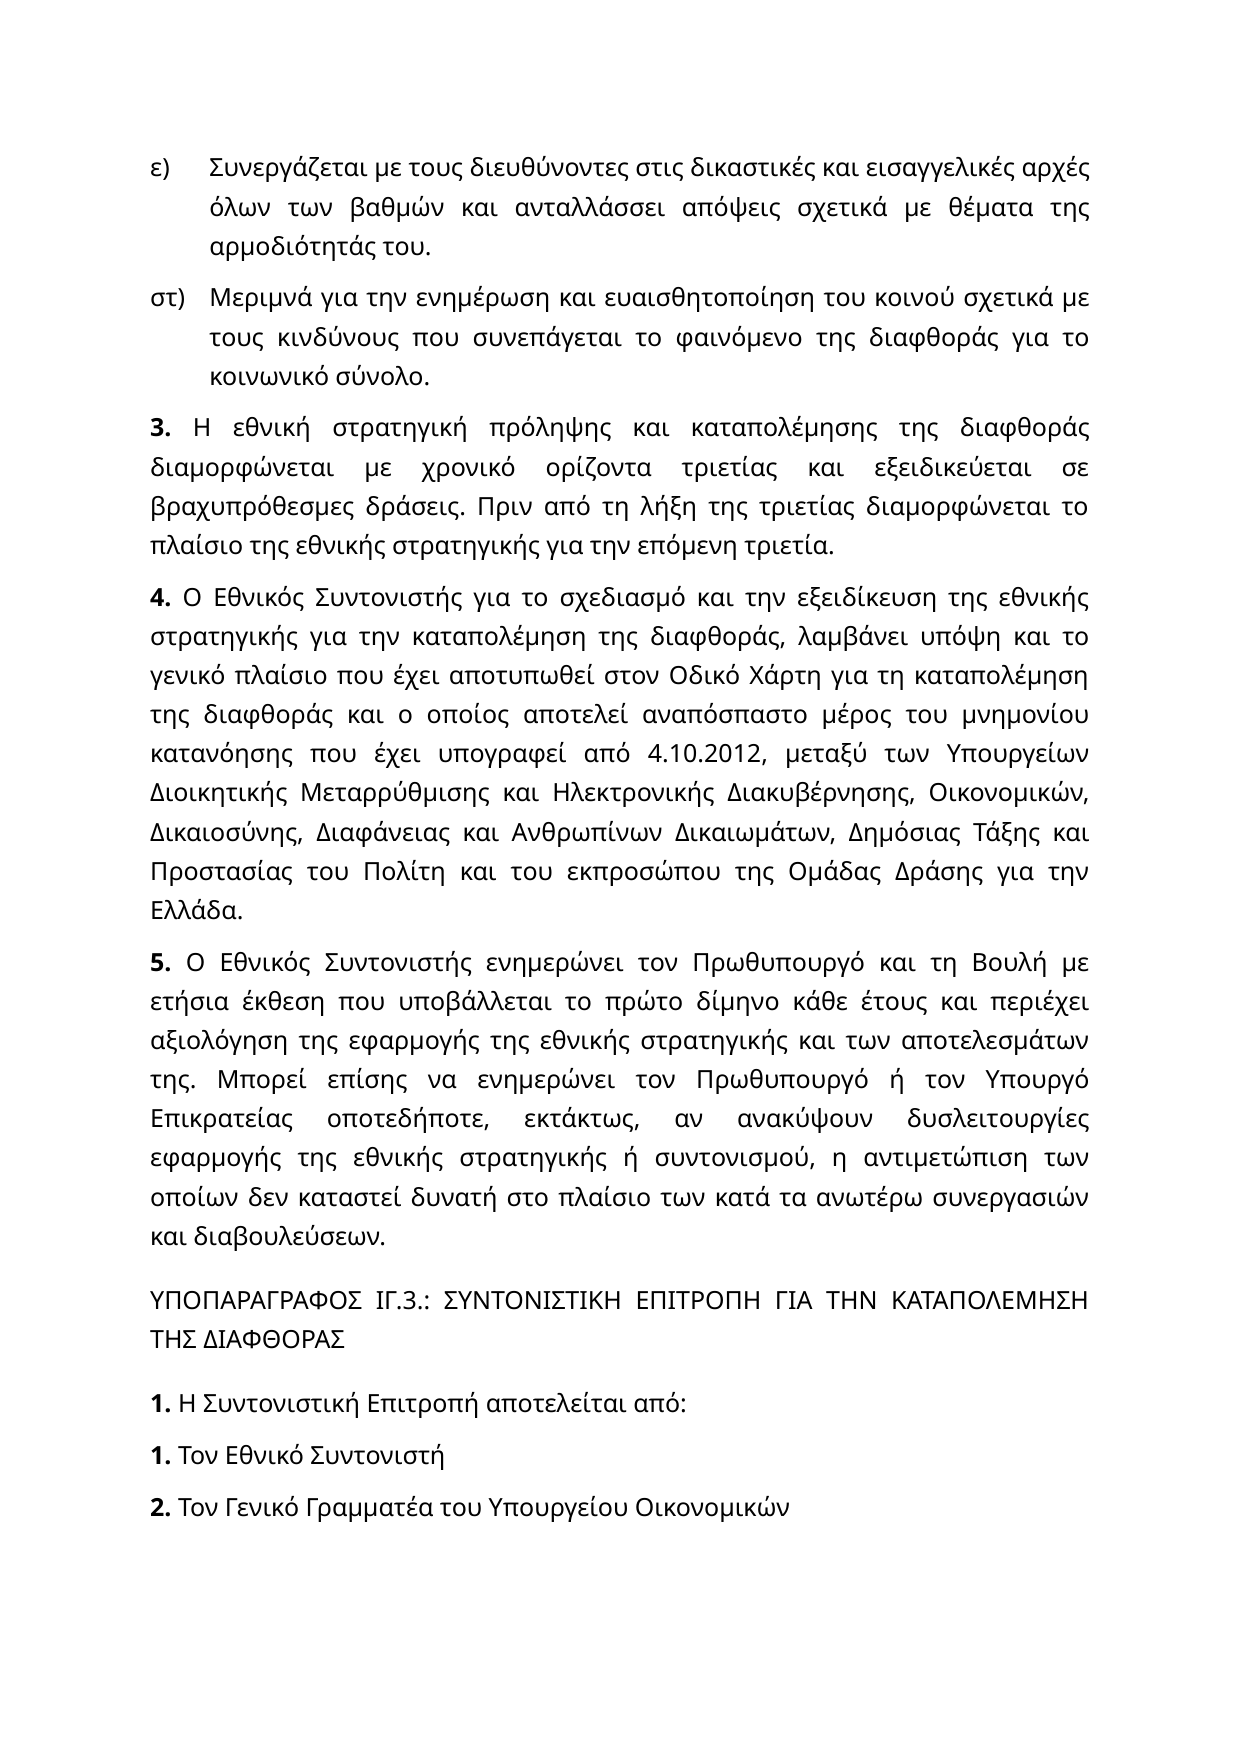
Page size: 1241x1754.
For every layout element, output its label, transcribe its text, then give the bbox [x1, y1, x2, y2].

text 3. Η εθνική στρατηγική πρόληψης και καταπολέμησης της διαφθοράς διαμορφώνεται με χρονικό ορίζοντα τριετίας και εξειδικεύεται σε βραχυπρόθεσμες δράσεις. Πριν από τη λήξη της τριετίας διαμορφώνεται το πλαίσιο της εθνικής στρατηγικής για την επόμενη τριετία. [150, 410, 1090, 562]
text 1. Τον Εθνικό Συντονιστή [150, 1437, 1090, 1472]
text 5. Ο Εθνικός Συντονιστής ενημερώνει τον Πρωθυπουργό και τη Βουλή με ετήσια έκθεση που υποβάλλεται το πρώτο δίμηνο κάθε έτους και περιέχει αξιολόγηση της εφαρμογής της εθνικής στρατηγικής και των αποτελεσμάτων της. Μπορεί επίσης να ενημερώνει τον Πρωθυπουργό ή τον Υπουργό Επικρατείας οποτεδήποτε, εκτάκτως, αν ανακύψουν δυσλειτουργίες εφαρμογής της εθνικής στρατηγικής ή συντονισμού, η αντιμετώπιση των οποίων δεν καταστεί δυνατή στο πλαίσιο των κατά τα ανωτέρω συνεργασιών και διαβουλεύσεων. [150, 944, 1090, 1252]
list ε) Συνεργάζεται με τους διευθύνοντες στις δικαστικές και εισαγγελικές αρχές όλων των βαθμών και ανταλλάσσει απόψεις σχετικά με θέματα της αρμοδιότητάς του. [150, 150, 1090, 262]
text ΥΠΟΠΑΡΑΓΡΑΦΟΣ ΙΓ.3.: ΣΥΝΤΟΝΙΣΤΙΚΗ ΕΠΙΤΡΟΠΗ ΓΙΑ ΤΗΝ ΚΑΤΑΠΟΛΕΜΗΣΗ ΤΗΣ ΔΙΑΦΘΟΡΑΣ [150, 1282, 1090, 1356]
text 4. Ο Εθνικός Συντονιστής για το σχεδιασμό και την εξειδίκευση της εθνικής στρατηγικής για την καταπολέμηση της διαφθοράς, λαμβάνει υπόψη και το γενικό πλαίσιο που έχει αποτυπωθεί στον Οδικό Χάρτη για τη καταπολέμηση της διαφθοράς και ο οποίος αποτελεί αναπόσπαστο μέρος του μνημονίου κατανόησης που έχει υπογραφεί από 4.10.2012, μεταξύ των Υπουργείων Διοικητικής Μεταρρύθμισης και Ηλεκτρονικής Διακυβέρνησης, Οικονομικών, Δικαιοσύνης, Διαφάνειας και Ανθρωπίνων Δικαιωμάτων, Δημόσιας Τάξης και Προστασίας του Πολίτη και του εκπροσώπου της Ομάδας Δράσης για την Ελλάδα. [150, 579, 1090, 927]
list στ) Μεριμνά για την ενημέρωση και ευαισθητοποίηση του κοινού σχετικά με τους κινδύνους που συνεπάγεται το φαινόμενο της διαφθοράς για το κοινωνικό σύνολο. [150, 280, 1090, 392]
text 2. Τον Γενικό Γραμματέα του Υπουργείου Οικονομικών [150, 1489, 1090, 1523]
text 1. Η Συντονιστική Επιτροπή αποτελείται από: [150, 1386, 1090, 1420]
